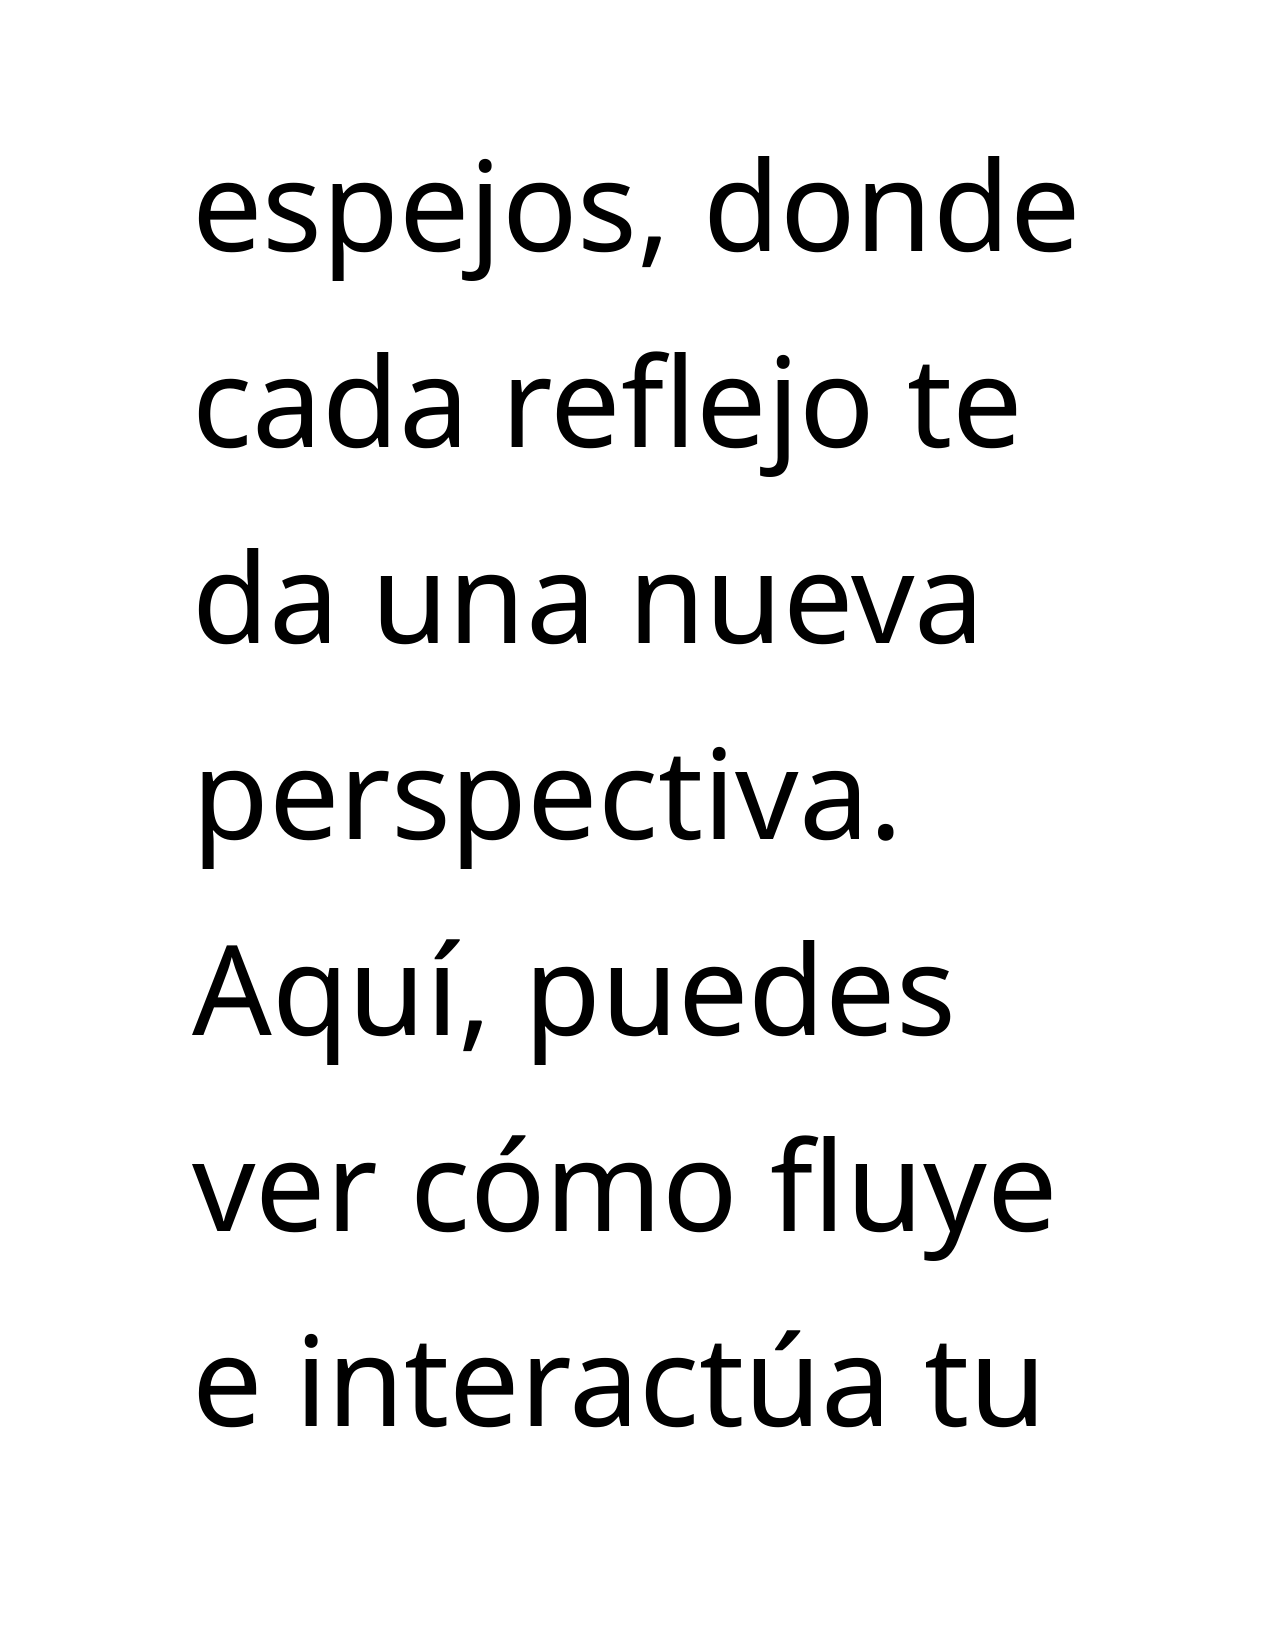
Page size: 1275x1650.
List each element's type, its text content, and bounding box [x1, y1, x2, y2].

list espejos, donde cada reflejo te da una nueva perspectiva. Aquí, puedes ver cómo fluye e interactúa tu [162, 118, 1157, 1463]
